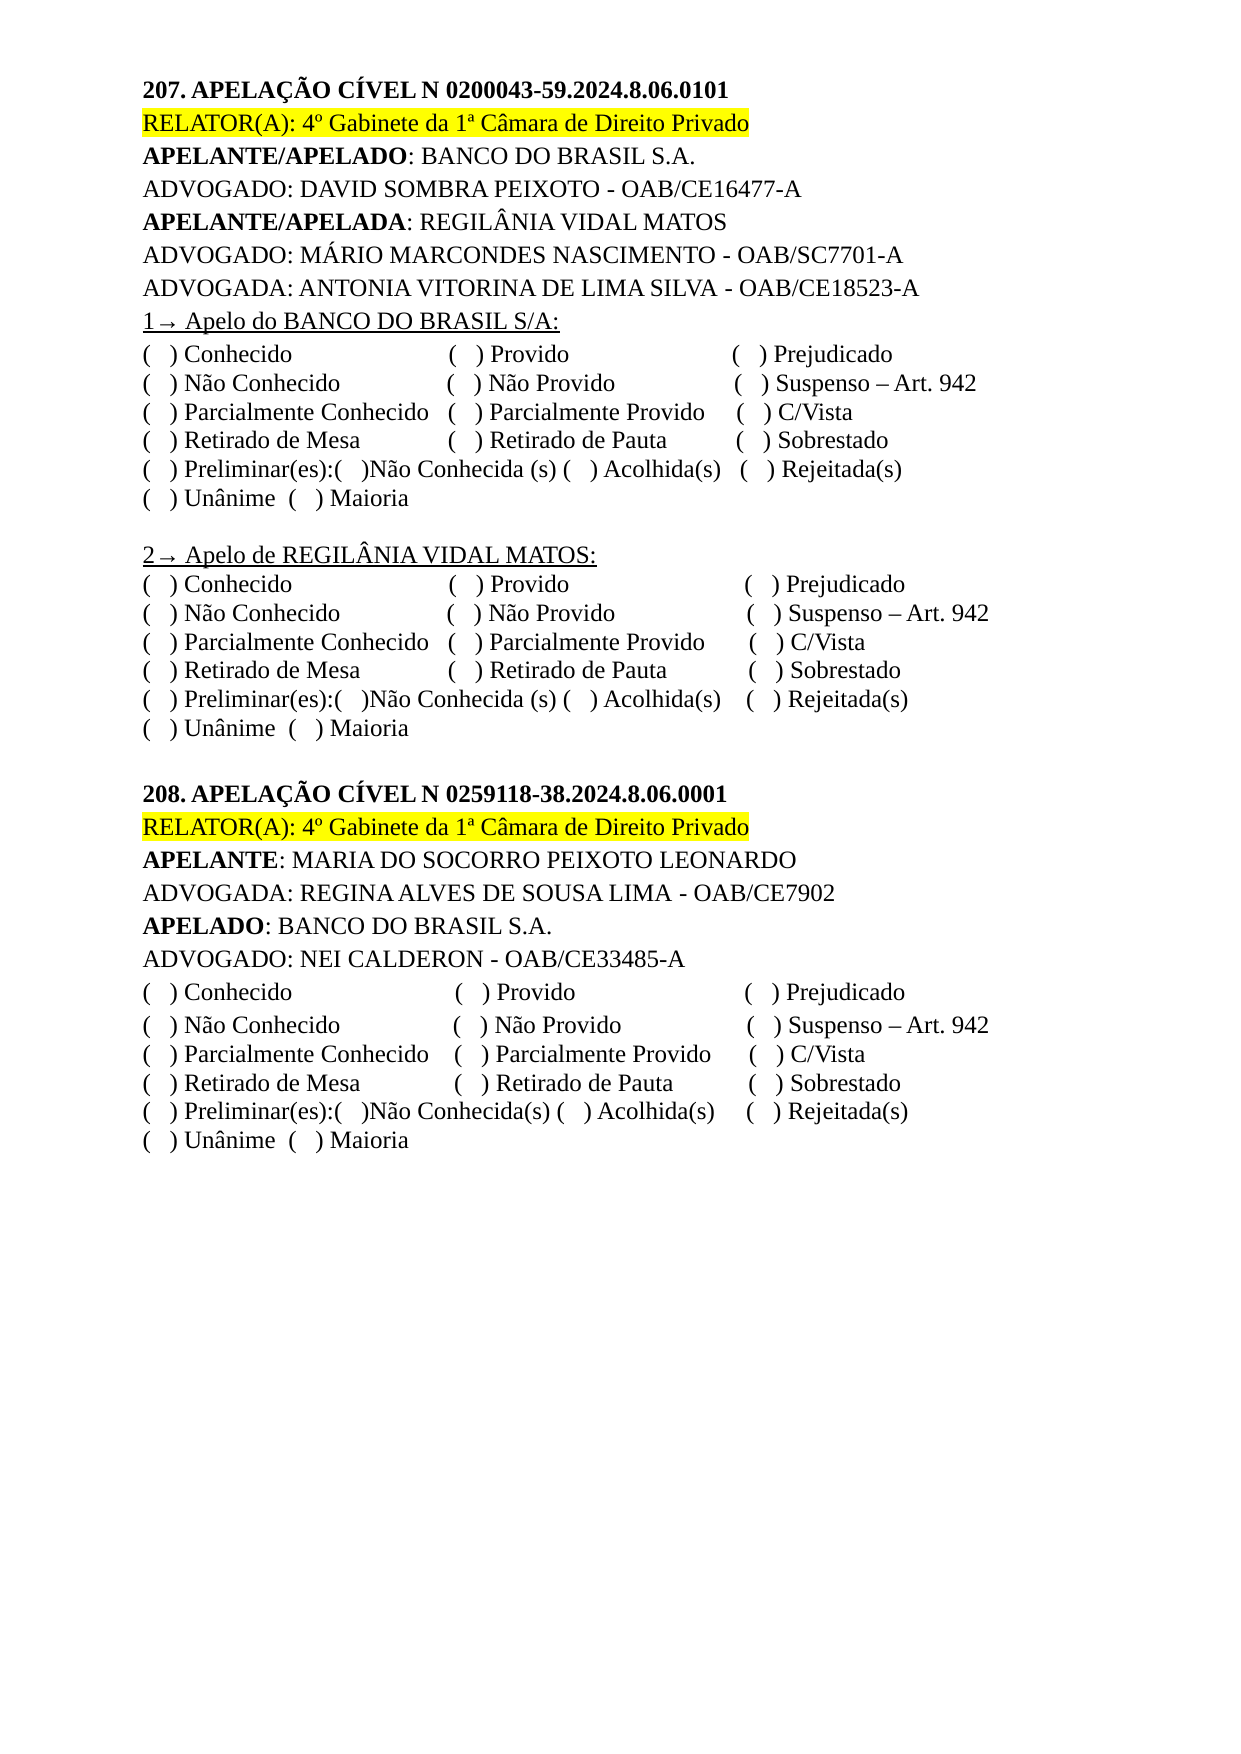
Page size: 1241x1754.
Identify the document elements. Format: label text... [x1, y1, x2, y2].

text 208. APELAÇÃO CÍVEL N 0259118-38.2024.8.06.0001 RELATOR(A): 4º Gabinete da 1ª Câmara de Direito Privado APELANTE: MARIA DO SOCORRO PEIXOTO LEONARDO ADVOGADA: REGINA ALVES DE SOUSA LIMA - OAB/CE7902 APELADO: BANCO DO BRASIL S.A. ADVOGADO: NEI CALDERON - OAB/CE33485-A ( ) Conhecido ( ) Provido ( ) Prejudicado [142, 746, 1141, 1006]
text ( ) Parcialmente Conhecido ( ) Parcialmente Provido ( ) C/Vista [142, 397, 1158, 425]
text 2→ Apelo de REGILÂNIA VIDAL MATOS: [142, 540, 1141, 569]
text ( ) Conhecido ( ) Provido ( ) Prejudicado [142, 569, 1141, 598]
text ( ) Parcialmente Conhecido ( ) Parcialmente Provido ( ) C/Vista [142, 627, 1158, 655]
text ( ) Não Conhecido ( ) Não Provido ( ) Suspenso – Art. 942 [142, 368, 1158, 397]
text ( ) Não Conhecido ( ) Não Provido ( ) Suspenso – Art. 942 [142, 1010, 1158, 1039]
text ( ) Não Conhecido ( ) Não Provido ( ) Suspenso – Art. 942 [142, 598, 1158, 627]
text ( ) Conhecido ( ) Provido ( ) Prejudicado [142, 339, 1141, 368]
text ( ) Unânime ( ) Maioria [142, 713, 1141, 742]
text ( ) Parcialmente Conhecido ( ) Parcialmente Provido ( ) C/Vista [142, 1039, 1158, 1068]
text 207. APELAÇÃO CÍVEL N 0200043-59.2024.8.06.0101 RELATOR(A): 4º Gabinete da 1ª Câmara de Direito Privado APELANTE/APELADO: BANCO DO BRASIL S.A. ADVOGADO: DAVID SOMBRA PEIXOTO - OAB/CE16477-A APELANTE/APELADA: REGILÂNIA VIDAL MATOS ADVOGADO: MÁRIO MARCONDES NASCIMENTO - OAB/SC7701-A ADVOGADA: ANTONIA VITORINA DE LIMA SILVA - OAB/CE18523-A 1→ Apelo do BANCO DO BRASIL S/A: [142, 75, 1141, 335]
text ( ) Retirado de Mesa ( ) Retirado de Pauta ( ) Sobrestado [142, 655, 1158, 684]
text ( ) Unânime ( ) Maioria [142, 1125, 1141, 1154]
text ( ) Retirado de Mesa ( ) Retirado de Pauta ( ) Sobrestado [142, 425, 1158, 454]
text ( ) Preliminar(es):( )Não Conhecida(s) ( ) Acolhida(s) ( ) Rejeitada(s) [142, 1096, 1158, 1125]
text ( ) Unânime ( ) Maioria [142, 483, 1158, 512]
text ( ) Preliminar(es):( )Não Conhecida (s) ( ) Acolhida(s) ( ) Rejeitada(s) [142, 454, 1158, 483]
text ( ) Retirado de Mesa ( ) Retirado de Pauta ( ) Sobrestado [142, 1068, 1158, 1096]
text ( ) Preliminar(es):( )Não Conhecida (s) ( ) Acolhida(s) ( ) Rejeitada(s) [142, 684, 1158, 713]
